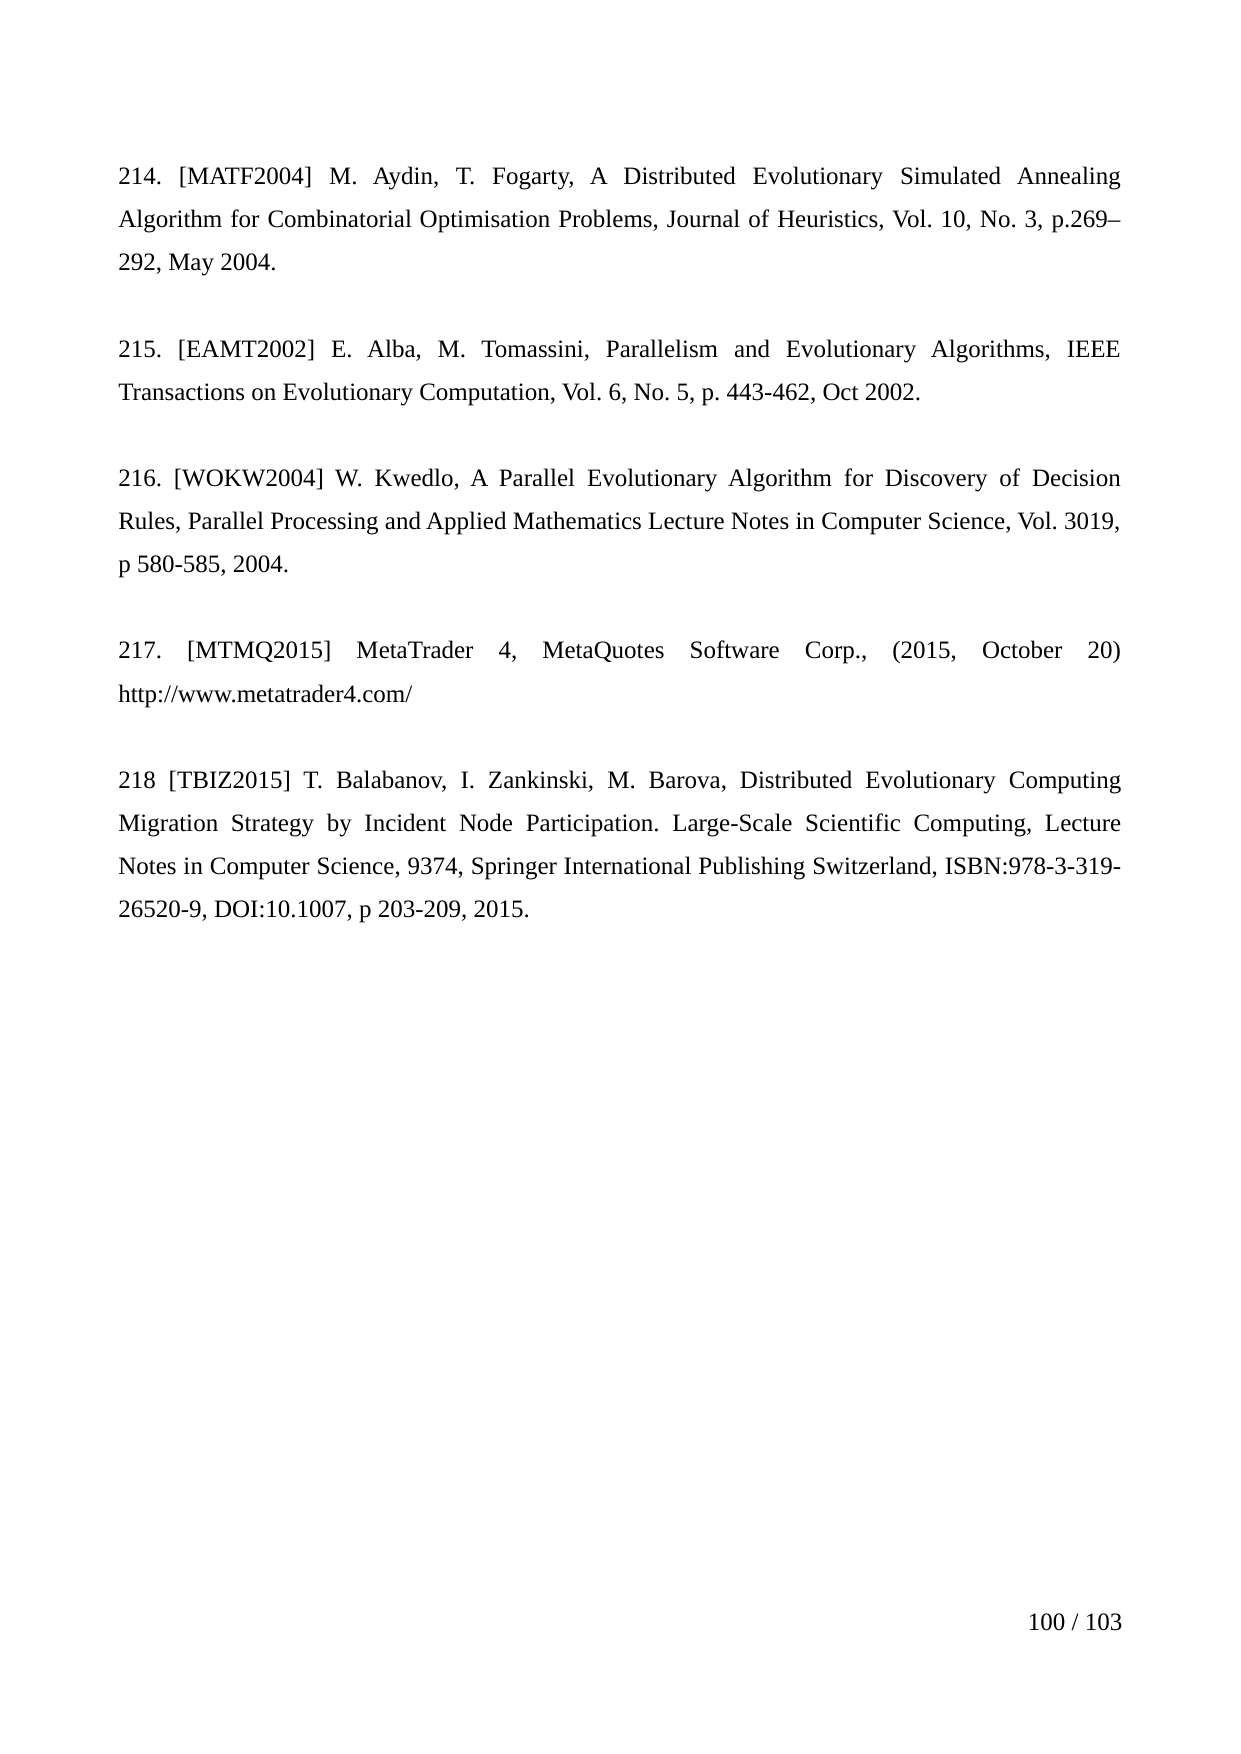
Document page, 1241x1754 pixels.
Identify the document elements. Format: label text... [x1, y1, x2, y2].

text 215. [EAMT2002] E. Alba, M. Tomassini, Parallelism and Evolutionary Algorithms, IEEE Transactions on Evolutionary Computation, Vol. 6, No. 5, p. 443-462, Oct 2002. [118, 334, 1122, 406]
text 217. [MTMQ2015] MetaTrader 4, MetaQuotes Software Corp., (2015, October 20) http://www.metatrader4.com/ [118, 636, 1122, 707]
text 216. [WOKW2004] W. Kwedlo, A Parallel Evolutionary Algorithm for Discovery of Decision Rules, Parallel Processing and Applied Mathematics Lecture Notes in Computer Science, Vol. 3019, p 580-585, 2004. [118, 463, 1122, 578]
text 214. [MATF2004] M. Aydin, T. Fogarty, A Distributed Evolutionary Simulated Annealing Algorithm for Combinatorial Optimisation Problems, Journal of Heuristics, Vol. 10, No. 3, p.269–292, May 2004. [118, 161, 1122, 276]
text 218 [TBIZ2015] T. Balabanov, I. Zankinski, M. Barova, Distributed Evolutionary Computing Migration Strategy by Incident Node Participation. Large-Scale Scientific Computing, Lecture Notes in Computer Science, 9374, Springer International Publishing Switzerland, ISBN:978-3-319-26520-9, DOI:10.1007, p 203-209, 2015. [118, 765, 1122, 923]
